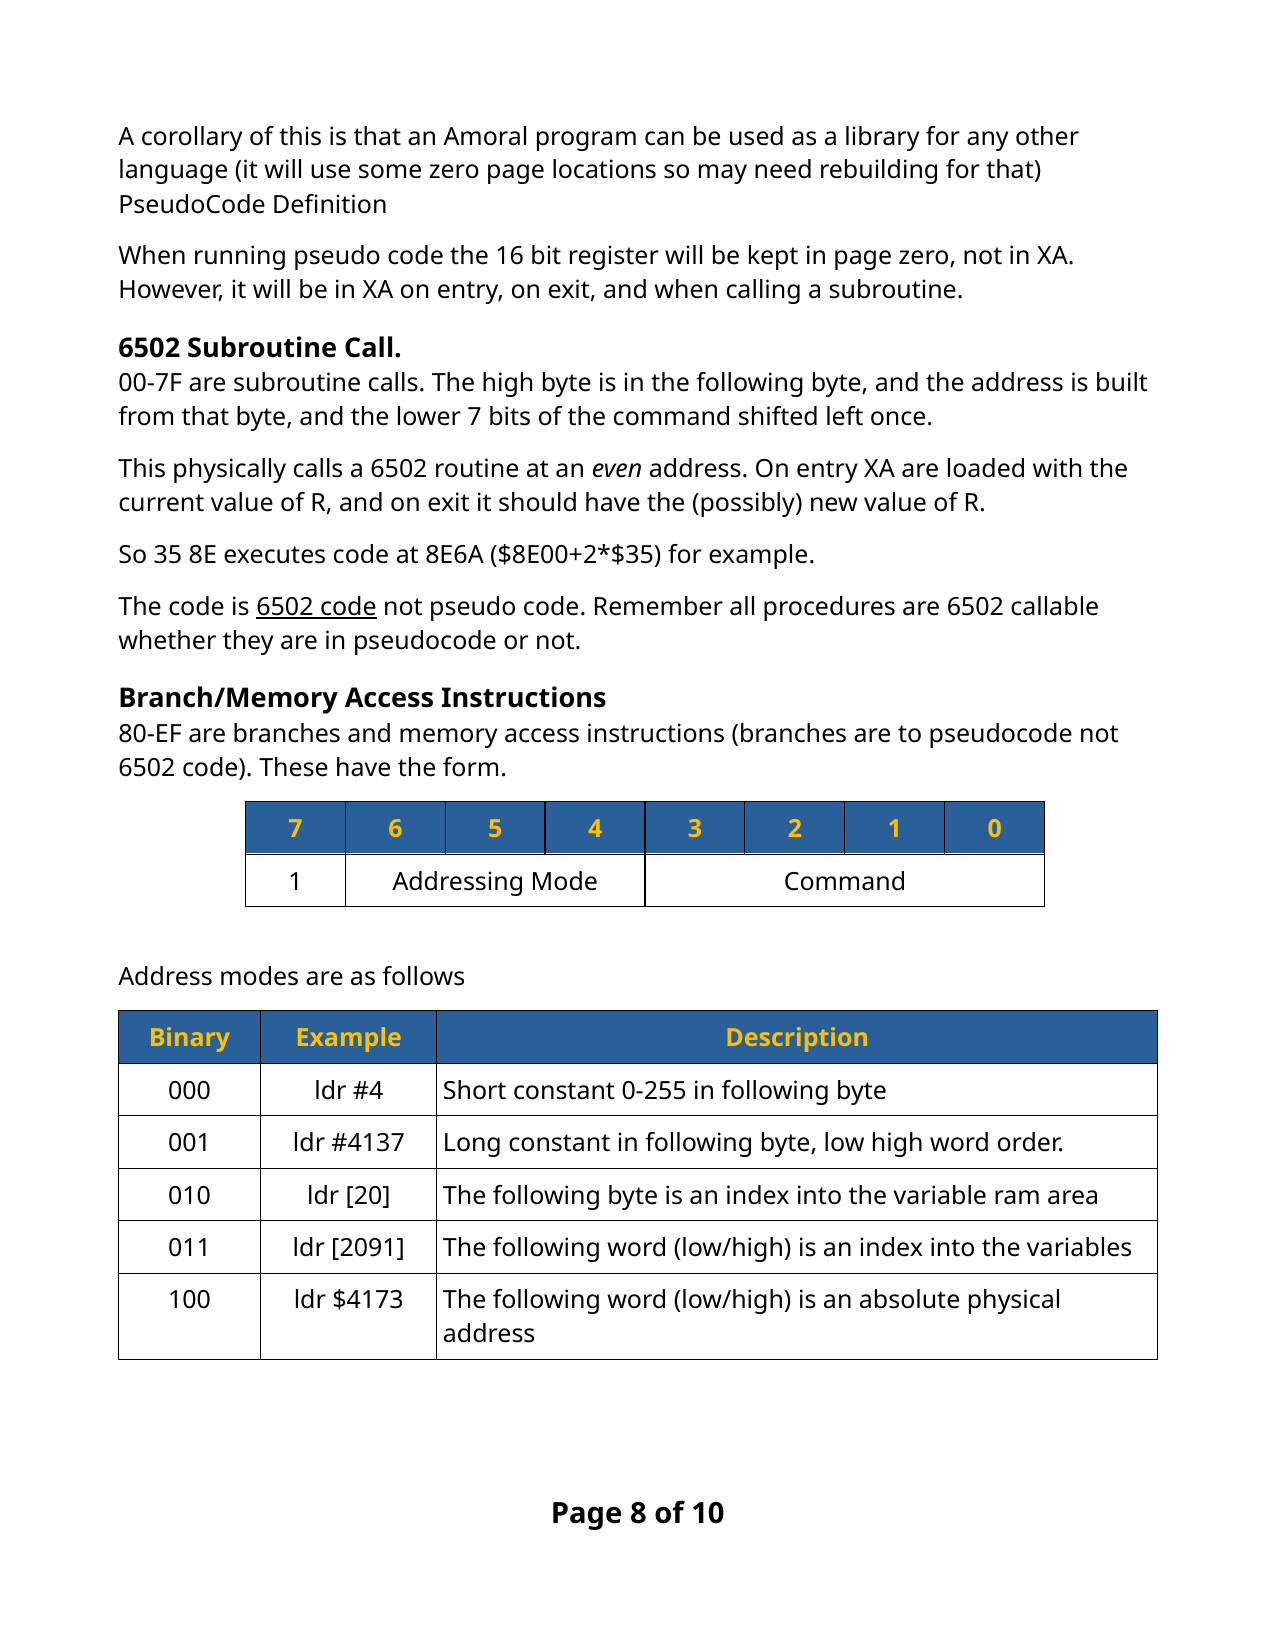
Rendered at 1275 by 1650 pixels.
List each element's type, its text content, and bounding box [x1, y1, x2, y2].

text The code is 6502 code not pseudo code. Remember all procedures are 6502 callable whether they are in pseudocode or not. [118, 588, 1157, 656]
table_header 0 [945, 802, 1044, 853]
table_cell Long constant in following byte, low high word order. [437, 1116, 1157, 1168]
table_cell The following word (low/high) is an index into the variables [437, 1221, 1157, 1272]
table_cell 001 [119, 1116, 260, 1168]
table_cell 000 [119, 1064, 260, 1115]
table_header Example [261, 1011, 436, 1063]
table_header 7 [246, 802, 345, 853]
table_header 2 [745, 802, 844, 853]
table_cell Short constant 0-255 in following byte [437, 1064, 1157, 1115]
table_header Binary [119, 1011, 260, 1063]
table_cell Addressing Mode [346, 855, 644, 906]
table_cell Command [646, 855, 1044, 906]
table_header 4 [546, 802, 644, 853]
table_header 5 [446, 802, 544, 853]
table_cell ldr #4137 [261, 1116, 436, 1168]
subtitle Branch/Memory Access Instructions [118, 678, 1157, 715]
table_cell ldr #4 [261, 1064, 436, 1115]
table_cell ldr [2091] [261, 1221, 436, 1272]
subtitle 6502 Subroutine Call. [118, 328, 1157, 365]
table_cell ldr $4173 [261, 1274, 436, 1359]
table_cell 010 [119, 1169, 260, 1220]
table_header Description [437, 1011, 1157, 1063]
text A corollary of this is that an Amoral program can be used as a library for any other language (it will use some zero page locations so may need rebuilding for that) PseudoCode Definition [118, 118, 1157, 220]
text When running pseudo code the 16 bit register will be kept in page zero, not in XA. However, it will be in XA on entry, on exit, and when calling a subroutine. [118, 238, 1157, 306]
table_header 6 [346, 802, 445, 853]
table_cell 1 [246, 855, 345, 906]
table_cell 100 [119, 1274, 260, 1359]
text So 35 8E executes code at 8E6A ($8E00+2*$35) for example. [118, 537, 1157, 571]
table_header 3 [646, 802, 744, 853]
table_cell 011 [119, 1221, 260, 1272]
text This physically calls a 6502 routine at an even address. On entry XA are loaded with the current value of R, and on exit it should have the (possibly) new value of R. [118, 451, 1157, 519]
text Address modes are as follows [118, 959, 1157, 993]
text 80-EF are branches and memory access instructions (branches are to pseudocode not 6502 code). These have the form. [118, 715, 1157, 783]
table_cell ldr [20] [261, 1169, 436, 1220]
table_cell The following word (low/high) is an absolute physical address [437, 1274, 1157, 1359]
table_header 1 [845, 802, 944, 853]
table_cell The following byte is an index into the variable ram area [437, 1169, 1157, 1220]
text 00-7F are subroutine calls. The high byte is in the following byte, and the address is built from that byte, and the lower 7 bits of the command shifted left once. [118, 365, 1157, 433]
